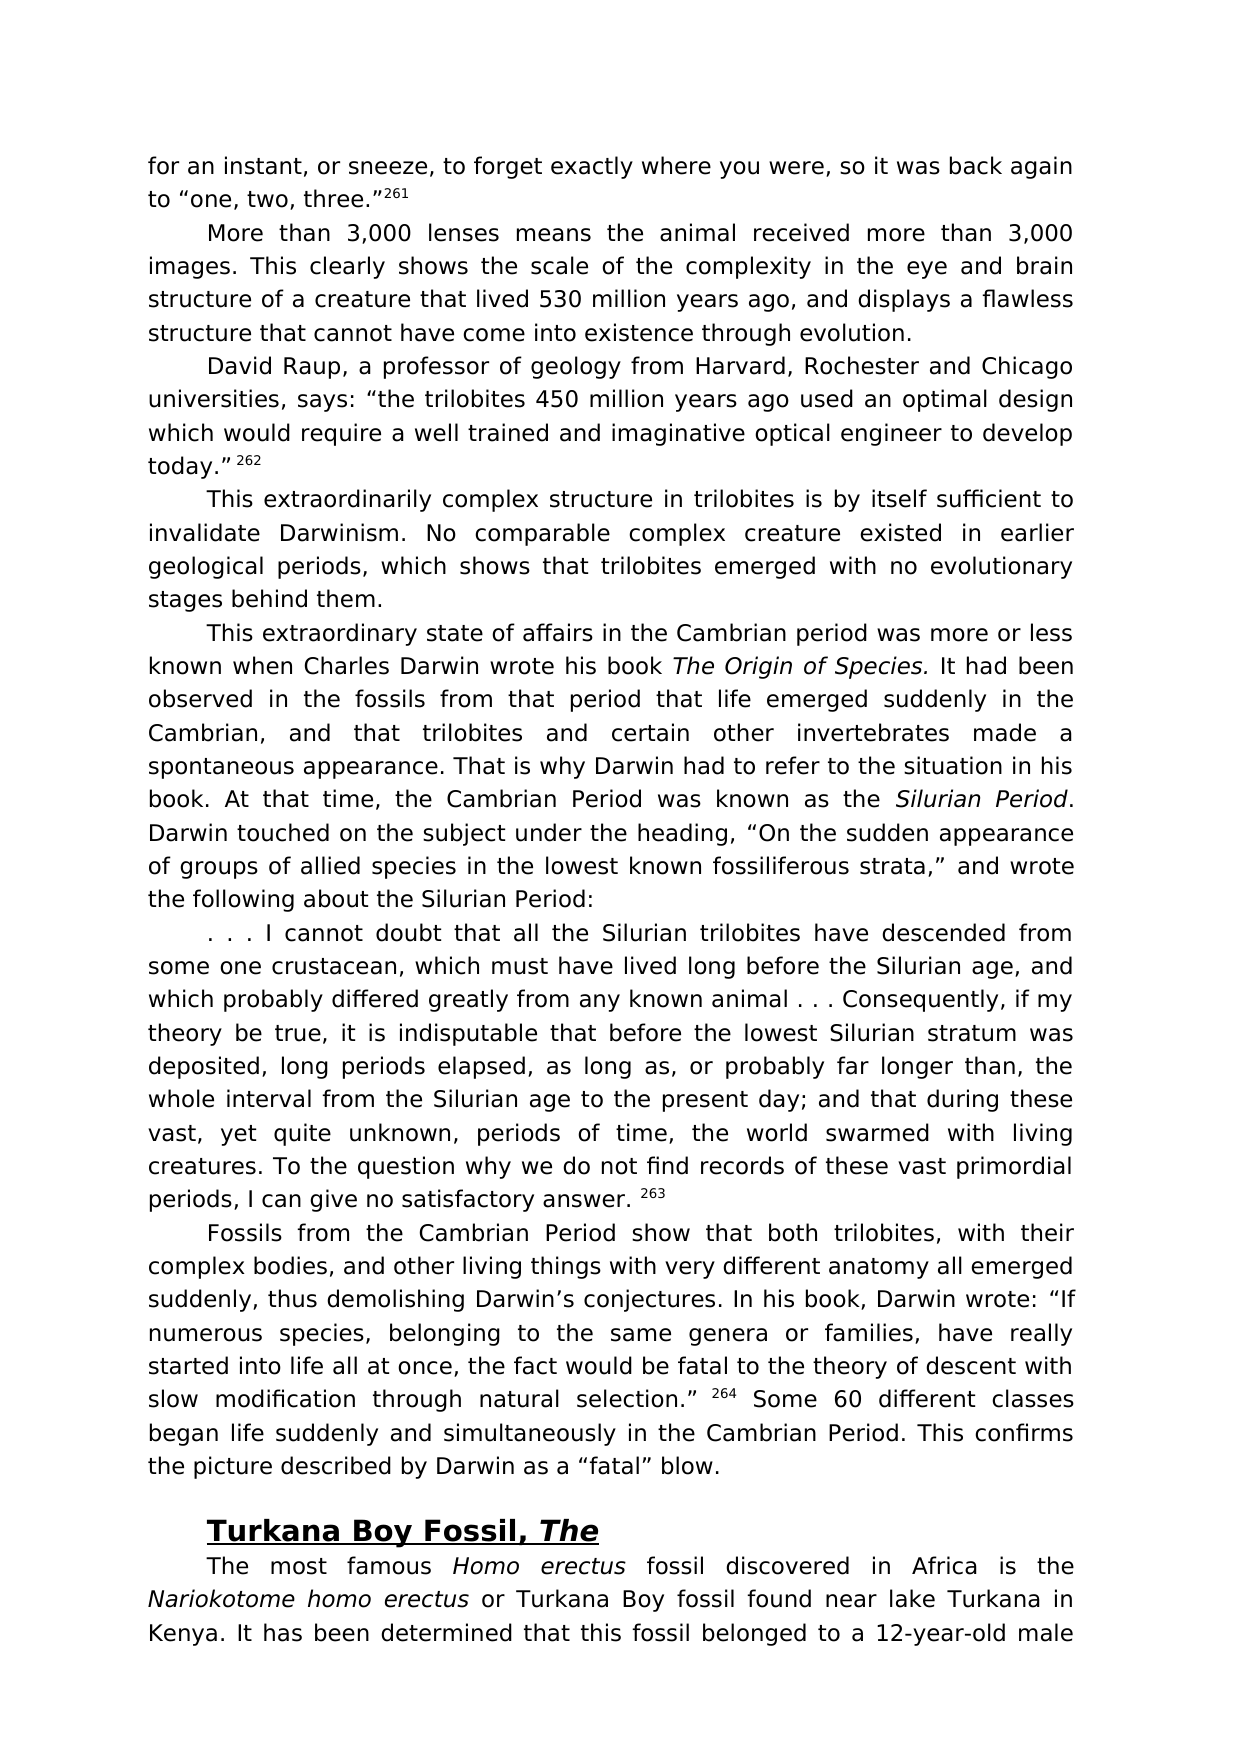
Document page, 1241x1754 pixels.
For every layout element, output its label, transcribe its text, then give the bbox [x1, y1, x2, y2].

text The most famous Homo erectus fossil discovered in Africa is the Nariokotome homo erectus or Turkana Boy fossil found near lake Turkana in Kenya. It has been determined that this fossil belonged to a 12-year-old male [148, 1548, 1075, 1648]
text David Raup, a professor of geology from Harvard, Rochester and Chicago universities, says: “the trilobites 450 million years ago used an optimal design which would require a well trained and imaginative optical engineer to develop today.” [148, 348, 1075, 481]
text More than 3,000 lenses means the animal received more than 3,000 images. This clearly shows the scale of the complexity in the eye and brain structure of a creature that lived 530 million years ago, and displays a flawless structure that cannot have come into existence through evolution. [148, 214, 1075, 348]
text Turkana Boy Fossil, The [148, 1514, 1075, 1548]
text This extraordinarily complex structure in trilobites is by itself sufficient to invalidate Darwinism. No comparable complex creature existed in earlier geological periods, which shows that trilobites emerged with no evolutionary stages behind them. [148, 481, 1075, 614]
text . . . I cannot doubt that all the Silurian trilobites have descended from some one crustacean, which must have lived long before the Silurian age, and which probably differed greatly from any known animal . . . Consequently, if my theory be true, it is indisputable that before the lowest Silurian stratum was deposited, long periods elapsed, as long as, or probably far longer than, the whole interval from the Silurian age to the present day; and that during these vast, yet quite unknown, periods of time, the world swarmed with living creatures. To the question why we do not find records of these vast primordial periods, I can give no satisfactory answer. [148, 914, 1075, 1214]
text for an instant, or sneeze, to forget exactly where you were, so it was back again to “one, two, three.” [148, 148, 1075, 214]
text This extraordinary state of affairs in the Cambrian period was more or less known when Charles Darwin wrote his book The Origin of Species. It had been observed in the fossils from that period that life emerged suddenly in the Cambrian, and that trilobites and certain other invertebrates made a spontaneous appearance. That is why Darwin had to refer to the situation in his book. At that time, the Cambrian Period was known as the Silurian Period. Darwin touched on the subject under the heading, “On the sudden appearance of groups of allied species in the lowest known fossiliferous strata,” and wrote the following about the Silurian Period: [148, 614, 1075, 914]
text Fossils from the Cambrian Period show that both trilobites, with their complex bodies, and other living things with very different anatomy all emerged suddenly, thus demolishing Darwin’s conjectures. In his book, Darwin wrote: “If numerous species, belonging to the same genera or families, have really started into life all at once, the fact would be fatal to the theory of descent with slow modification through natural selection.” Some 60 different classes began life suddenly and simultaneously in the Cambrian Period. This confirms the picture described by Darwin as a “fatal” blow. [148, 1214, 1075, 1481]
